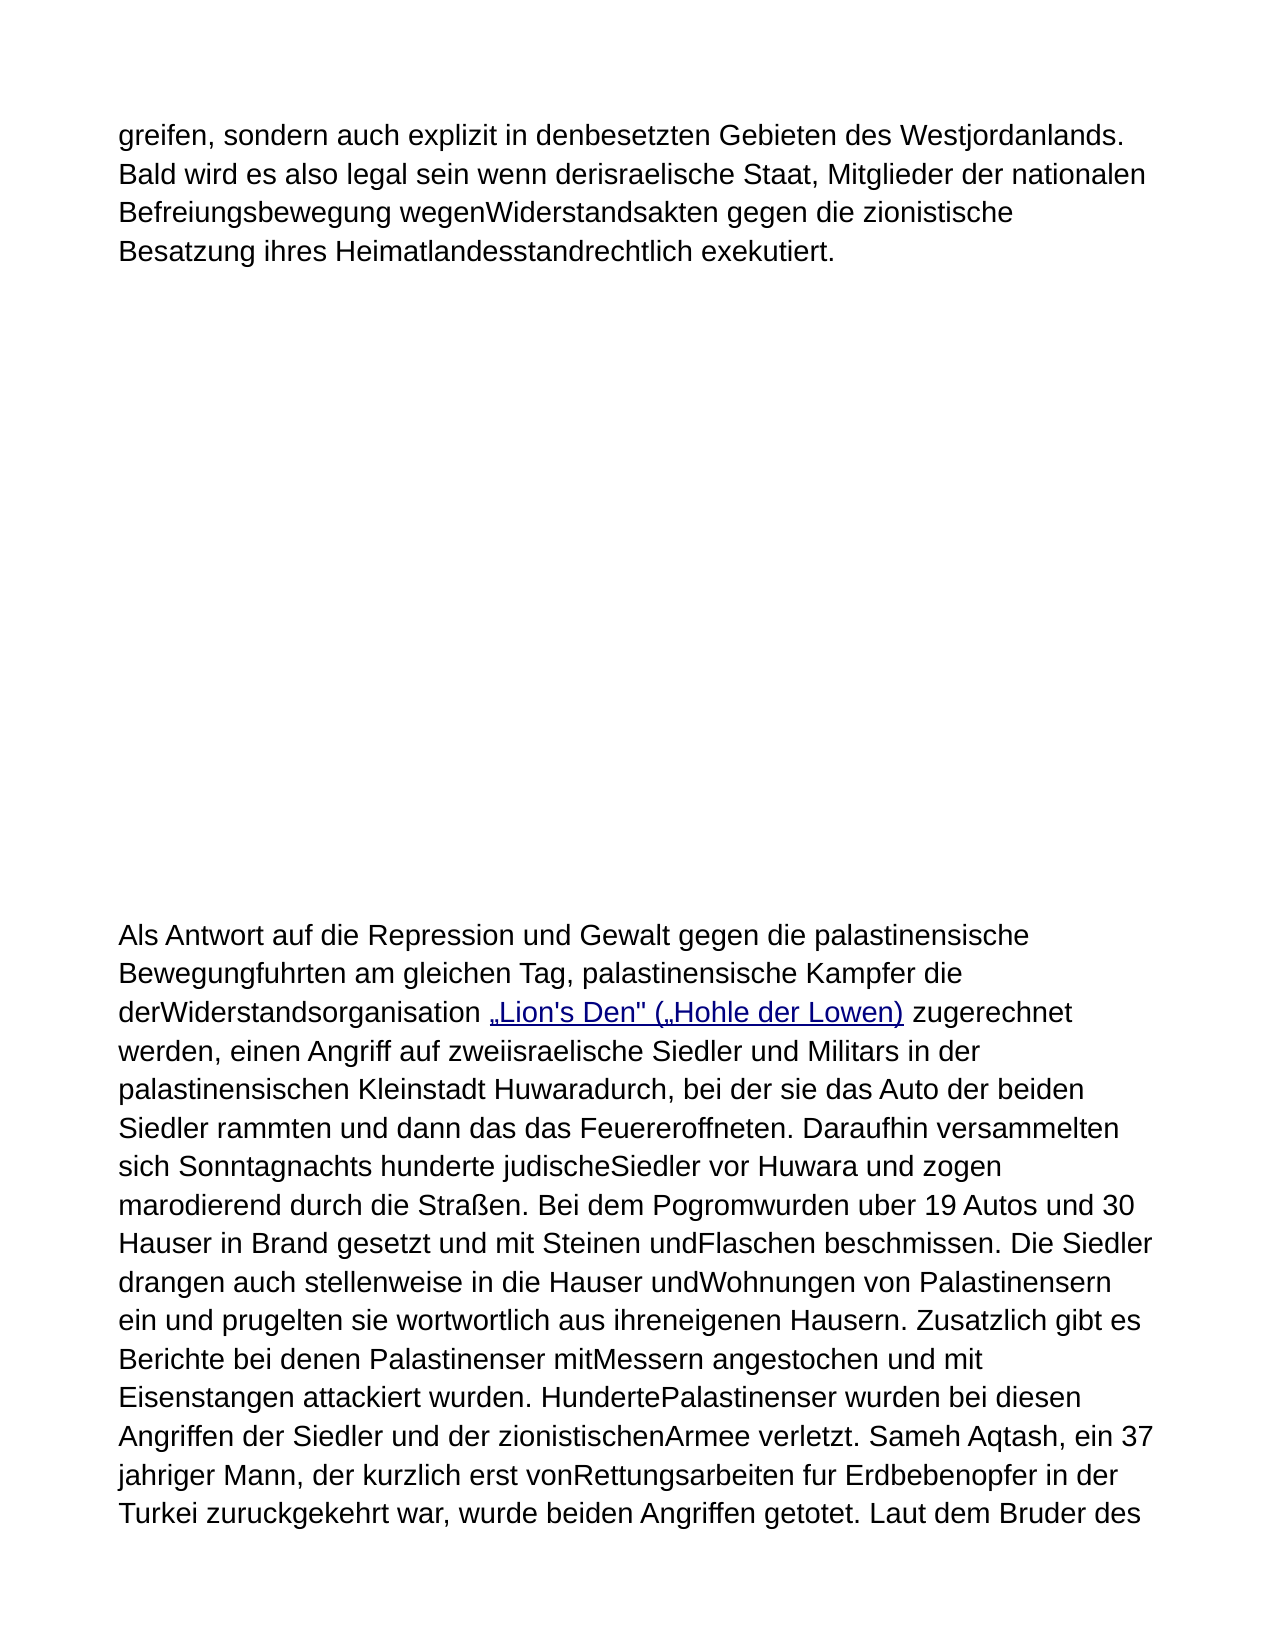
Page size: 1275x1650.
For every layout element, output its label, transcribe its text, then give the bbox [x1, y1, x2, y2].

text Als Antwort auf die Repression und Gewalt gegen die palastinensische Bewegungfuhrten am gleichen Tag, palastinensische Kampfer die derWiderstandsorganisation „Lion's Den" („Hohle der Lowen) zugerechnet werden, einen Angriff auf zweiisraelische Siedler und Militars in der palastinensischen Kleinstadt Huwaradurch, bei der sie das Auto der beiden Siedler rammten und dann das das Feuereroffneten. Daraufhin versammelten sich Sonntagnachts hunderte judischeSiedler vor Huwara und zogen marodierend durch die Straßen. Bei dem Pogromwurden uber 19 Autos und 30 Hauser in Brand gesetzt und mit Steinen undFlaschen beschmissen. Die Siedler drangen auch stellenweise in die Hauser undWohnungen von Palastinensern ein und prugelten sie wortwortlich aus ihreneigenen Hausern. Zusatzlich gibt es Berichte bei denen Palastinenser mitMessern angestochen und mit Eisenstangen attackiert wurden. HundertePalastinenser wurden bei diesen Angriffen der Siedler und der zionistischenArmee verletzt. Sameh Aqtash, ein 37 jahriger Mann, der kurzlich erst vonRettungsarbeiten fur Erdbebenopfer in der Turkei zuruckgekehrt war, wurde beiden Angriffen getotet. Laut dem Bruder des [118, 918, 1157, 1530]
text greifen, sondern auch explizit in denbesetzten Gebieten des Westjordanlands. Bald wird es also legal sein wenn derisraelische Staat, Mitglieder der nationalen Befreiungsbewegung wegenWiderstandsakten gegen die zionistische Besatzung ihres Heimatlandesstandrechtlich exekutiert. [118, 118, 1157, 267]
